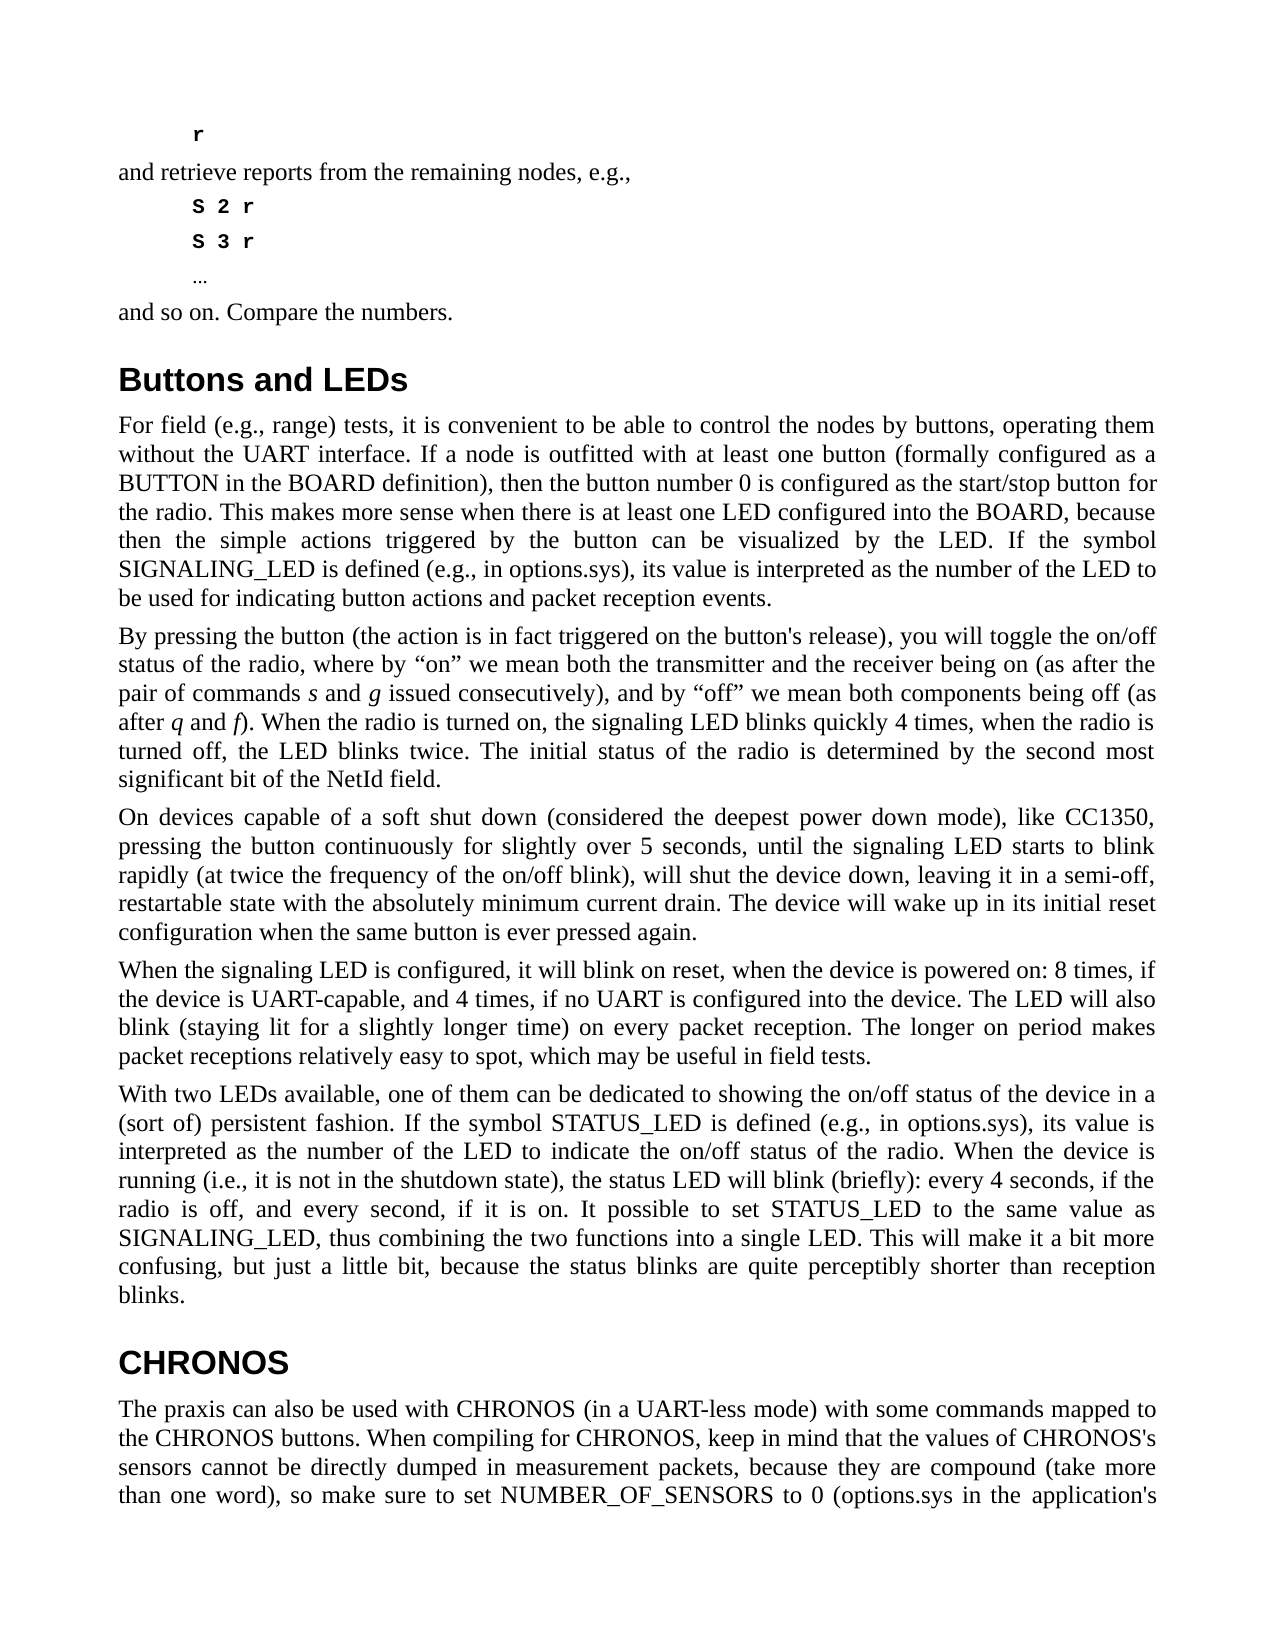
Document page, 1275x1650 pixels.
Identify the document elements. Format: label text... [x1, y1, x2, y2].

subtitle Buttons and LEDs [118, 359, 1157, 398]
text and retrieve reports from the remaining nodes, e.g., [118, 157, 1157, 185]
text For field (e.g., range) tests, it is convenient to be able to control the nodes by buttons, operating them without the UART interface. If a node is outfitted with at least one button (formally configured as a BUTTON in the BOARD definition), then the button number 0 is configured as the start/stop button for the radio. This makes more sense when there is at least one LED configured into the BOARD, because then the simple actions triggered by the button can be visualized by the LED. If the symbol SIGNALING_LED is defined (e.g., in options.sys), its value is interpreted as the number of the LED to be used for indicating button actions and packet reception events. [118, 411, 1157, 612]
text S 3 r [118, 229, 1157, 255]
text and so on. Compare the numbers. [118, 297, 1157, 326]
text The praxis can also be used with CHRONOS (in a UART-less mode) with some commands mapped to the CHRONOS buttons. When compiling for CHRONOS, keep in mind that the values of CHRONOS's sensors cannot be directly dumped in measurement packets, because they are compound (take more than one word), so make sure to set NUMBER_OF_SENSORS to 0 (options.sys in the application's [118, 1394, 1157, 1509]
text ... [118, 264, 1157, 288]
text On devices capable of a soft shut down (considered the deepest power down mode), like CC1350, pressing the button continuously for slightly over 5 seconds, until the signaling LED starts to blink rapidly (at twice the frequency of the on/off blink), will shut the device down, leaving it in a semi-off, restartable state with the absolutely minimum current drain. The device will wake up in its initial reset configuration when the same button is ever pressed again. [118, 802, 1157, 946]
text S 2 r [118, 194, 1157, 220]
text By pressing the button (the action is in fact triggered on the button's release), you will toggle the on/off status of the radio, where by “on” we mean both the transmitter and the receiver being on (as after the pair of commands s and g issued consecutively), and by “off” we mean both components being off (as after q and f). When the radio is turned on, the signaling LED blinks quickly 4 times, when the radio is turned off, the LED blinks twice. The initial status of the radio is determined by the second most significant bit of the NetId field. [118, 621, 1157, 793]
text With two LEDs available, one of them can be dedicated to showing the on/off status of the device in a (sort of) persistent fashion. If the symbol STATUS_LED is defined (e.g., in options.sys), its value is interpreted as the number of the LED to indicate the on/off status of the radio. When the device is running (i.e., it is not in the shutdown state), the status LED will blink (briefly): every 4 seconds, if the radio is off, and every second, if it is on. It possible to set STATUS_LED to the same value as SIGNALING_LED, thus combining the two functions into a single LED. This will make it a bit more confusing, but just a little bit, because the status blinks are quite perceptibly shorter than reception blinks. [118, 1079, 1157, 1309]
text When the signaling LED is configured, it will blink on reset, when the device is powered on: 8 times, if the device is UART-capable, and 4 times, if no UART is configured into the device. The LED will also blink (staying lit for a slightly longer time) on every packet reception. The longer on period makes packet receptions relatively easy to spot, which may be useful in field tests. [118, 955, 1157, 1070]
subtitle CHRONOS [118, 1343, 1157, 1382]
text r [118, 118, 1157, 148]
